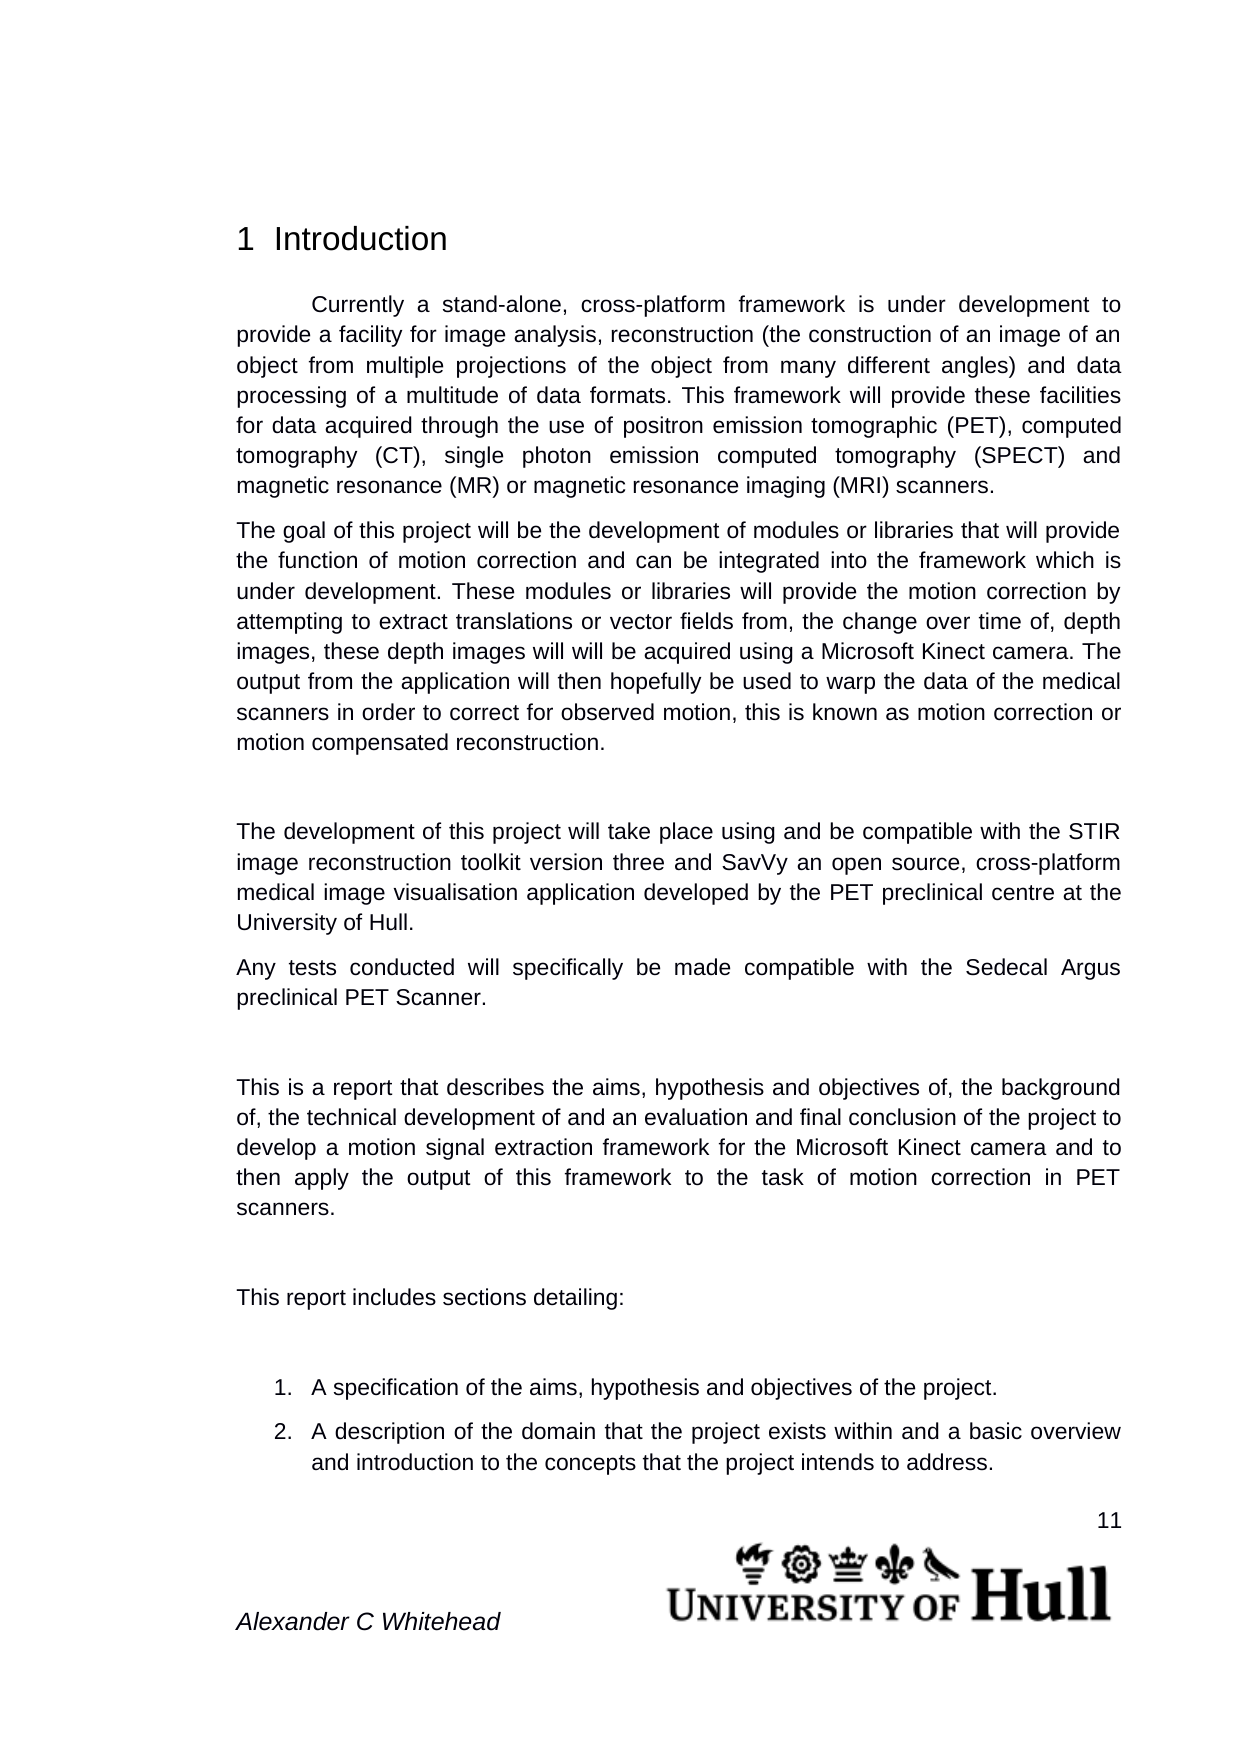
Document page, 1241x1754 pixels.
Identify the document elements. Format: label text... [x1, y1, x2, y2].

text Currently a stand-alone, cross-platform framework is under development to provide a facility for image analysis, reconstruction (the construction of an image of an object from multiple projections of the object from many different angles) and data processing of a multitude of data formats. This framework will provide these facilities for data acquired through the use of positron emission tomographic (PET), computed tomography (CT), single photon emission computed tomography (SPECT) and magnetic resonance (MR) or magnetic resonance imaging (MRI) scanners. [236, 291, 1122, 499]
picture [660, 1533, 1120, 1631]
text This is a report that describes the aims, hypothesis and objectives of, the background of, the technical development of and an evaluation and final conclusion of the project to develop a motion signal extraction framework for the Microsoft Kinect camera and to then apply the output of this framework to the task of motion correction in PET scanners. [236, 1073, 1122, 1221]
text This report includes sections detailing: [236, 1284, 1122, 1310]
subtitle Introduction [236, 219, 1122, 258]
list A description of the domain that the project exists within and a basic overview and introduction to the concepts that the project intends to address. [274, 1418, 1122, 1475]
list A specification of the aims, hypothesis and objectives of the project. [274, 1373, 1122, 1400]
text The goal of this project will be the development of modules or libraries that will provide the function of motion correction and can be integrated into the framework which is under development. These modules or libraries will provide the motion correction by attempting to extract translations or vector fields from, the change over time of, depth images, these depth images will will be acquired using a Microsoft Kinect camera. The output from the application will then hopefully be used to warp the data of the medical scanners in order to correct for observed motion, this is known as motion correction or motion compensated reconstruction. [236, 517, 1122, 755]
text The development of this project will take place using and be compatible with the STIR image reconstruction toolkit version three and SavVy an open source, cross-platform medical image visualisation application developed by the PET preclinical centre at the University of Hull. [236, 818, 1122, 935]
text Any tests conducted will specifically be made compatible with the Sedecal Argus preclinical PET Scanner. [236, 954, 1122, 1010]
